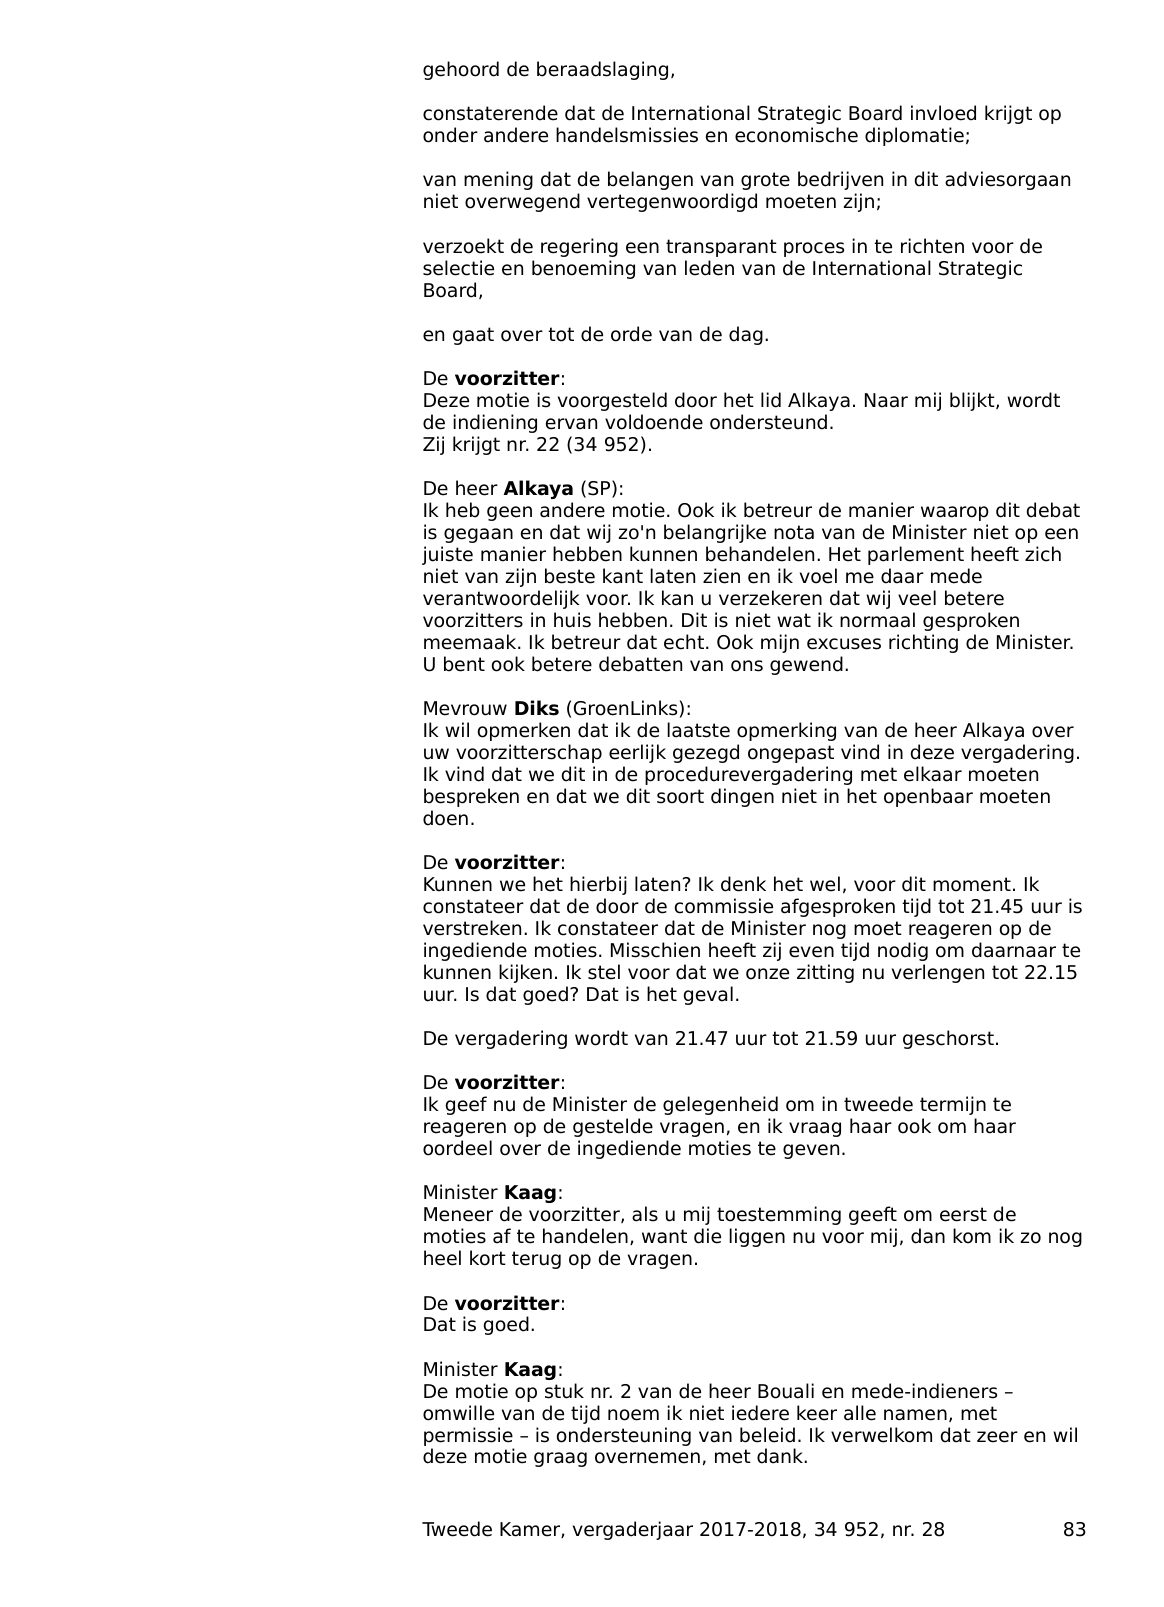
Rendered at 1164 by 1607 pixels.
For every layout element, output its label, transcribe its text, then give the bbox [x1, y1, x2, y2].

text De vergadering wordt van 21.47 uur tot 21.59 uur geschorst. [422, 1028, 1087, 1050]
text De motie op stuk nr. 2 van de heer Bouali en mede-indieners – omwille van de tijd noem ik niet iedere keer alle namen, met permissie – is ondersteuning van beleid. Ik verwelkom dat zeer en wil deze motie graag overnemen, met dank. [422, 1381, 1087, 1468]
text Kunnen we het hierbij laten? Ik denk het wel, voor dit moment. Ik constateer dat de door de commissie afgesproken tijd tot 21.45 uur is verstreken. Ik constateer dat de Minister nog moet reageren op de ingediende moties. Misschien heeft zij even tijd nodig om daarnaar te kunnen kijken. Ik stel voor dat we onze zitting nu verlengen tot 22.15 uur. Is dat goed? Dat is het geval. [422, 874, 1087, 1006]
text De voorzitter: [422, 1072, 1087, 1094]
text Ik heb geen andere motie. Ook ik betreur de manier waarop dit debat is gegaan en dat wij zo'n belangrijke nota van de Minister niet op een juiste manier hebben kunnen behandelen. Het parlement heeft zich niet van zijn beste kant laten zien en ik voel me daar mede verantwoordelijk voor. Ik kan u verzekeren dat wij veel betere voorzitters in huis hebben. Dit is niet wat ik normaal gesproken meemaak. Ik betreur dat echt. Ook mijn excuses richting de Minister. U bent ook betere debatten van ons gewend. [422, 500, 1087, 676]
text Ik geef nu de Minister de gelegenheid om in tweede termijn te reageren op de gestelde vragen, en ik vraag haar ook om haar oordeel over de ingediende moties te geven. [422, 1094, 1087, 1160]
text Mevrouw Diks (GroenLinks): [422, 698, 1087, 720]
text Meneer de voorzitter, als u mij toestemming geeft om eerst de moties af te handelen, want die liggen nu voor mij, dan kom ik zo nog heel kort terug op de vragen. [422, 1204, 1087, 1270]
text De voorzitter: [422, 852, 1087, 874]
text De voorzitter: [422, 1292, 1087, 1314]
text Minister Kaag: [422, 1358, 1087, 1381]
text Zij krijgt nr. 22 (34 952). [422, 434, 1087, 456]
text en gaat over tot de orde van de dag. [422, 324, 1087, 346]
text Ik wil opmerken dat ik de laatste opmerking van de heer Alkaya over uw voorzitterschap eerlijk gezegd ongepast vind in deze vergadering. Ik vind dat we dit in de procedurevergadering met elkaar moeten bespreken en dat we dit soort dingen niet in het openbaar moeten doen. [422, 720, 1087, 830]
text verzoekt de regering een transparant proces in te richten voor de selectie en benoeming van leden van de International Strategic Board, [422, 236, 1087, 301]
text De voorzitter: [422, 368, 1087, 390]
text De heer Alkaya (SP): [422, 478, 1087, 500]
text Deze motie is voorgesteld door het lid Alkaya. Naar mij blijkt, wordt de indiening ervan voldoende ondersteund. [422, 390, 1087, 434]
text constaterende dat de International Strategic Board invloed krijgt op onder andere handelsmissies en economische diplomatie; [422, 103, 1087, 147]
text Minister Kaag: [422, 1182, 1087, 1204]
text van mening dat de belangen van grote bedrijven in dit adviesorgaan niet overwegend vertegenwoordigd moeten zijn; [422, 169, 1087, 213]
text Dat is goed. [422, 1314, 1087, 1336]
text gehoord de beraadslaging, [422, 59, 1087, 81]
